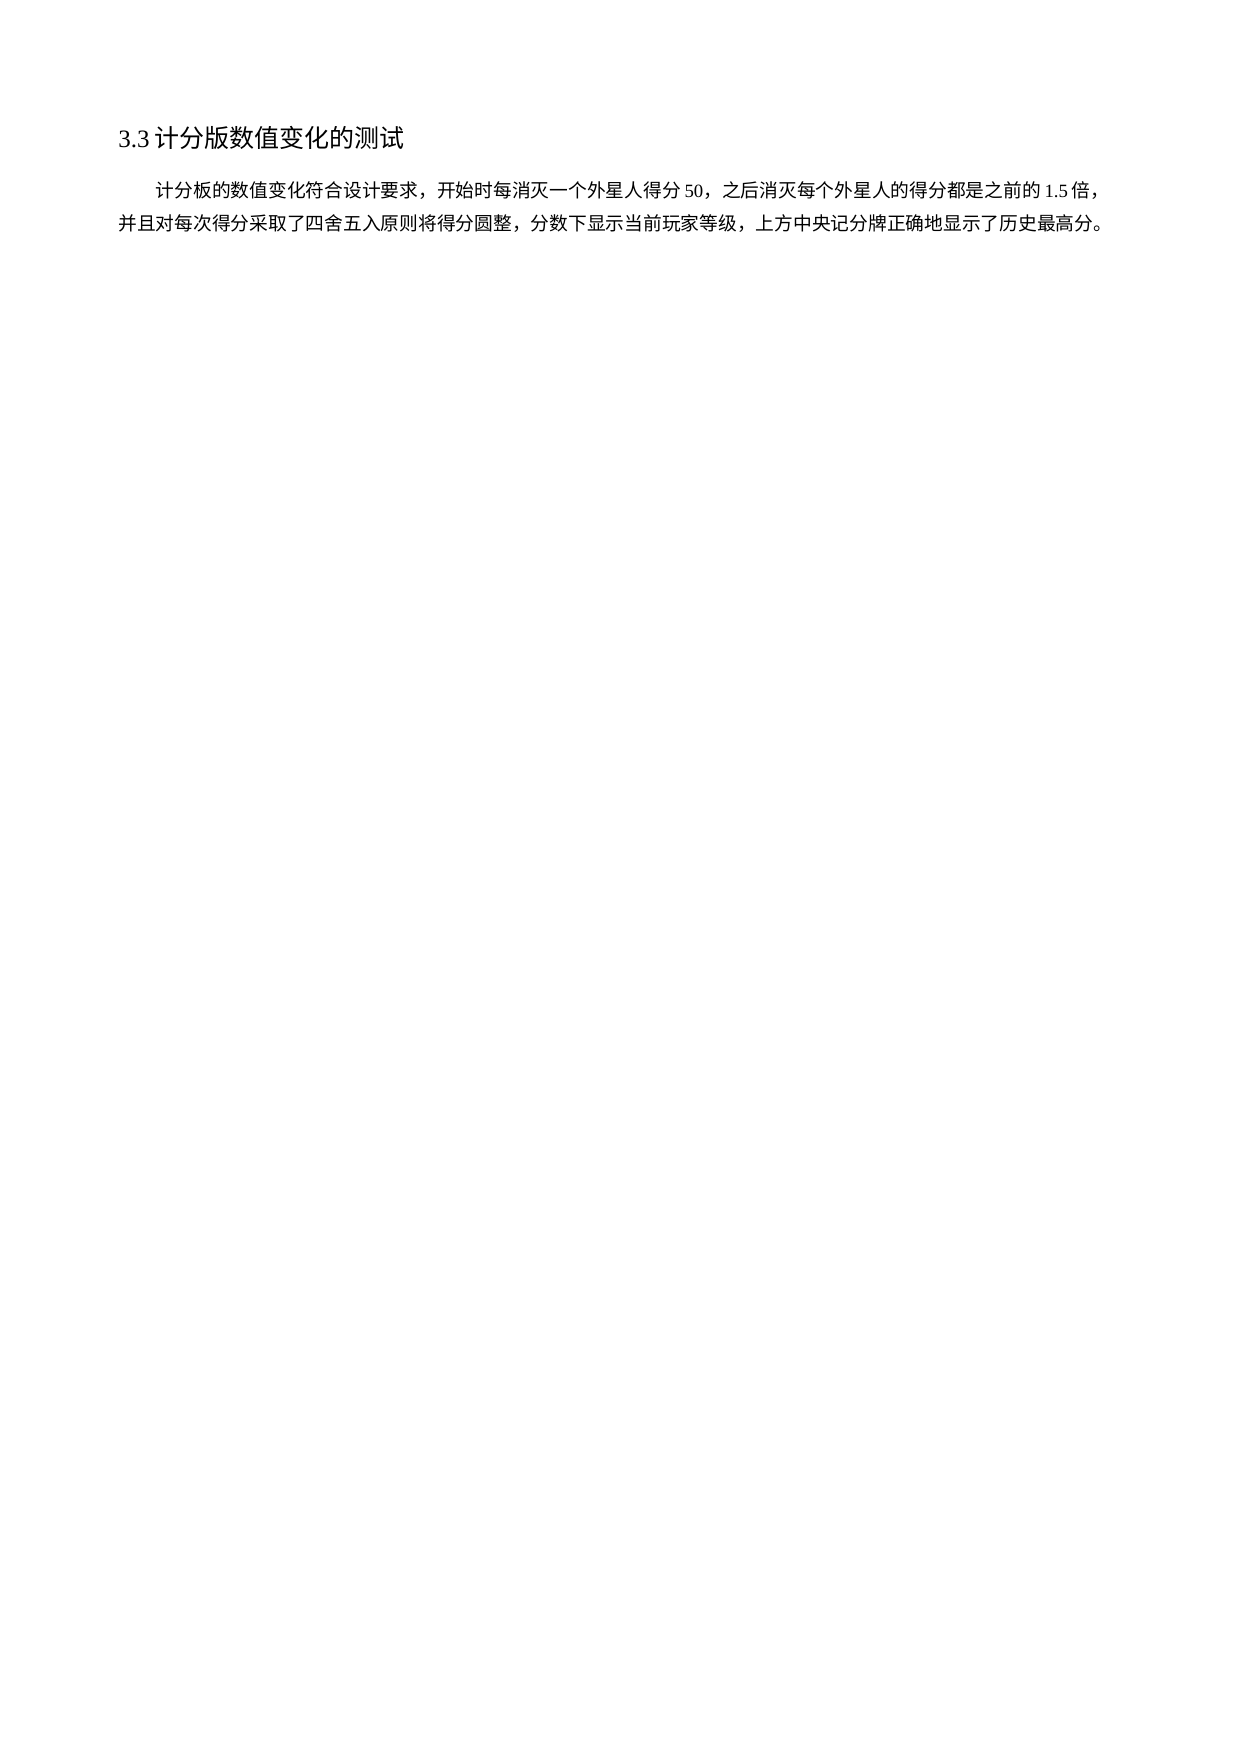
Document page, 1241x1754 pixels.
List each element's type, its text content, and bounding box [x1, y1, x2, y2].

text 计分板的数值变化符合设计要求，开始时每消灭一个外星人得分50，之后消灭每个外星人的得分都是之前的1.5倍，并且对每次得分采取了四舍五入原则将得分圆整，分数下显示当前玩家等级，上方中央记分牌正确地显示了历史最高分。 [118, 176, 1122, 236]
text 3.3计分版数值变化的测试 [118, 118, 1122, 154]
